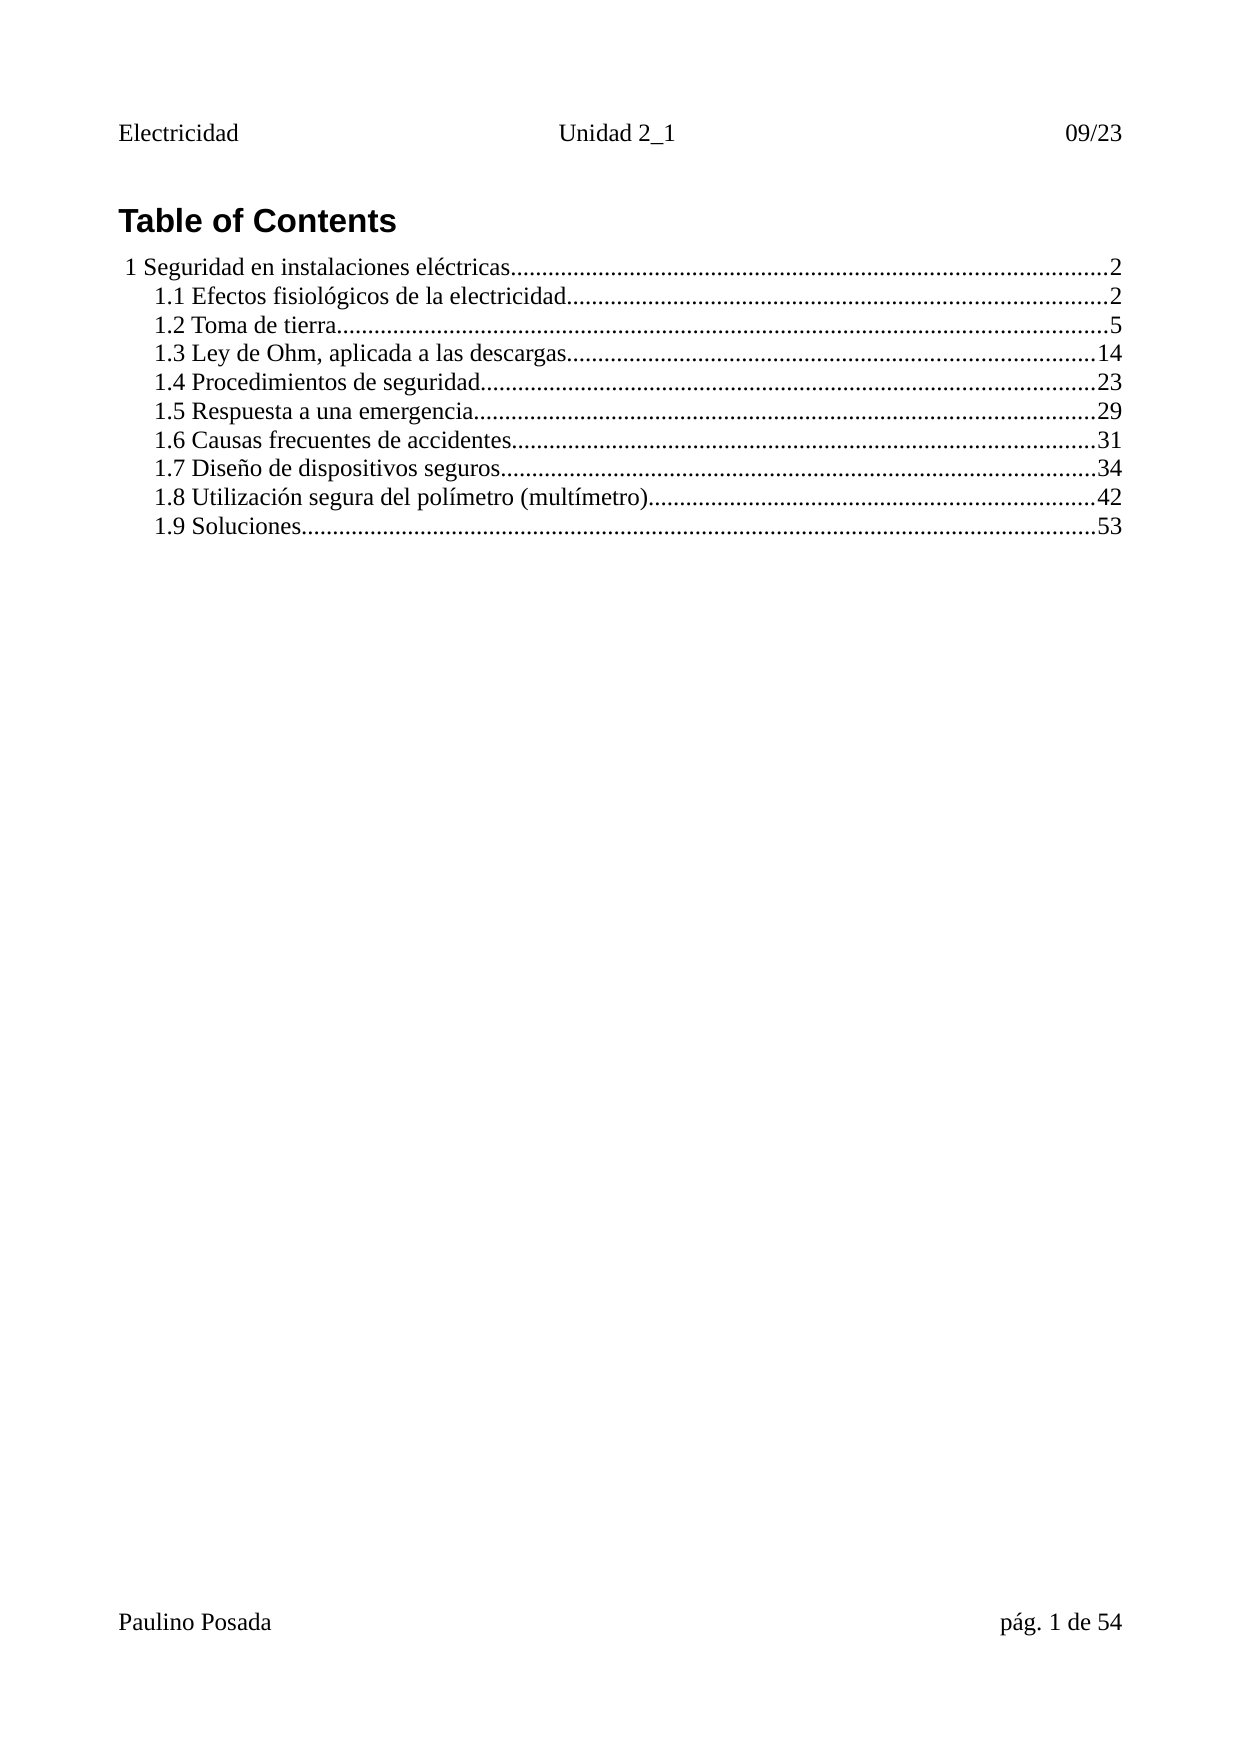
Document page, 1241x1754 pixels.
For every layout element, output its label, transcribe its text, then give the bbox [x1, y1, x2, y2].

text 1.7 Diseño de dispositivos seguros 34 [148, 453, 1122, 482]
text 1.3 Ley de Ohm, aplicada a las descargas 14 [148, 338, 1122, 367]
text 1.2 Toma de tierra 5 [148, 310, 1122, 338]
subtitle Table of Contents [118, 201, 1122, 240]
text 1.6 Causas frecuentes de accidentes 31 [148, 425, 1122, 453]
text 1.9 Soluciones 53 [148, 511, 1122, 540]
text 1.8 Utilización segura del polímetro (multímetro) 42 [148, 482, 1122, 511]
text 1.1 Efectos fisiológicos de la electricidad 2 [148, 281, 1122, 310]
text 1.5 Respuesta a una emergencia 29 [148, 396, 1122, 425]
text 1.4 Procedimientos de seguridad 23 [148, 367, 1122, 396]
text 1 Seguridad en instalaciones eléctricas 2 [118, 252, 1122, 281]
